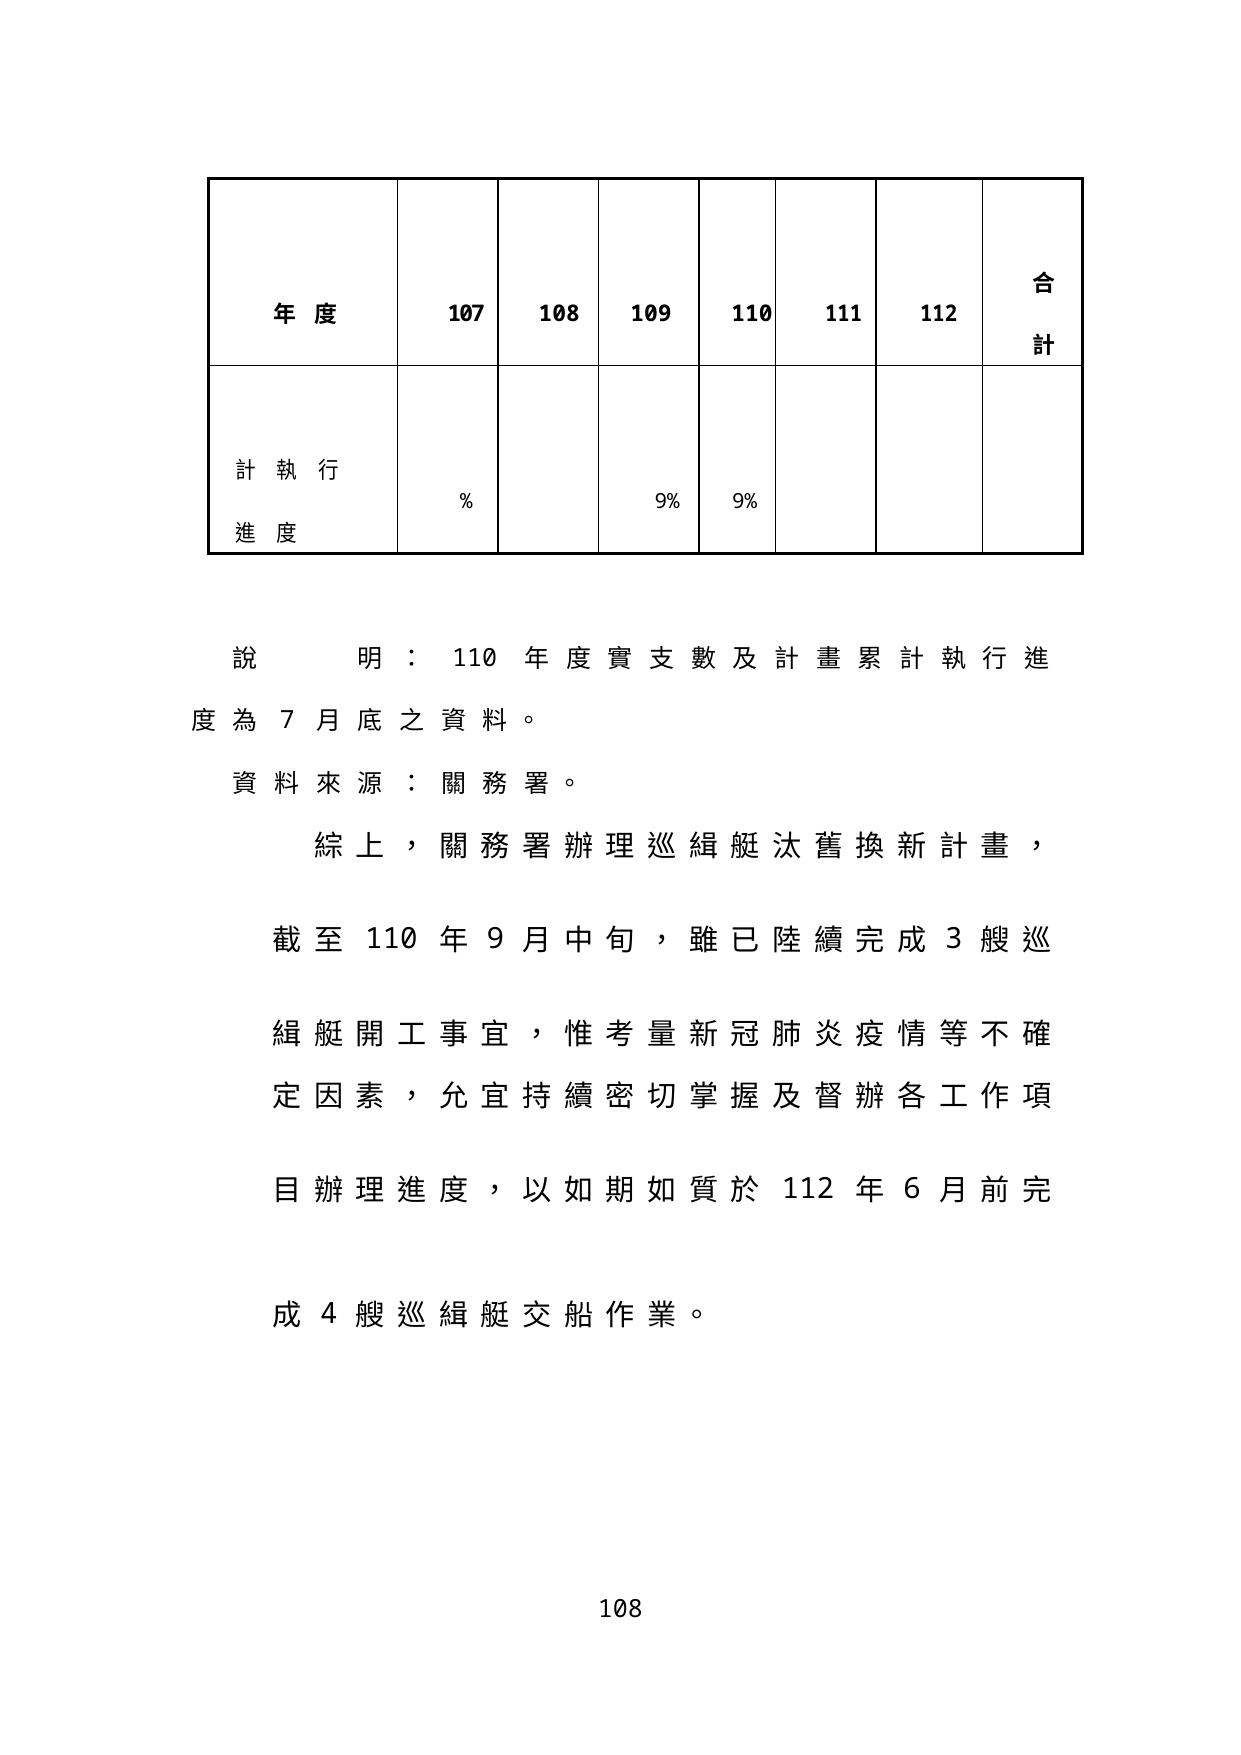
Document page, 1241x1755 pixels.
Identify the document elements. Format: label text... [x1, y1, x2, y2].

table_header 109 [599, 180, 698, 365]
table_header 111 [776, 180, 875, 365]
text 資料來源：關務署。 [168, 740, 1058, 802]
table_cell 9% [700, 366, 775, 552]
table_cell 9% [599, 366, 698, 552]
table_cell 計執行進度 [210, 366, 397, 552]
table_header 合計 [983, 180, 1081, 365]
table_cell - [776, 366, 875, 552]
table_header 年度 [210, 180, 397, 365]
table_cell - [877, 366, 982, 552]
table_header 107 [398, 180, 497, 365]
text 說 明：110年度實支數及計畫累計執行進度為7月底之資料。 [168, 615, 1058, 740]
table_header 108 [499, 180, 598, 365]
table_cell % [398, 366, 497, 552]
text 綜上，關務署辦理巡緝艇汰舊換新計畫，截至110年9月中旬，雖已陸續完成3艘巡緝艇開工事宜，惟考量新冠肺炎疫情等不確定因素，允宜持續密切掌握及督辦各工作項目辦理進度，以如期如質於112年6月前完成4艘巡緝艇交船作業。 [242, 802, 1058, 1365]
table_header 112 [877, 180, 982, 365]
table_header 110 [700, 180, 775, 365]
table_cell [499, 366, 598, 552]
table_cell - [983, 366, 1081, 552]
